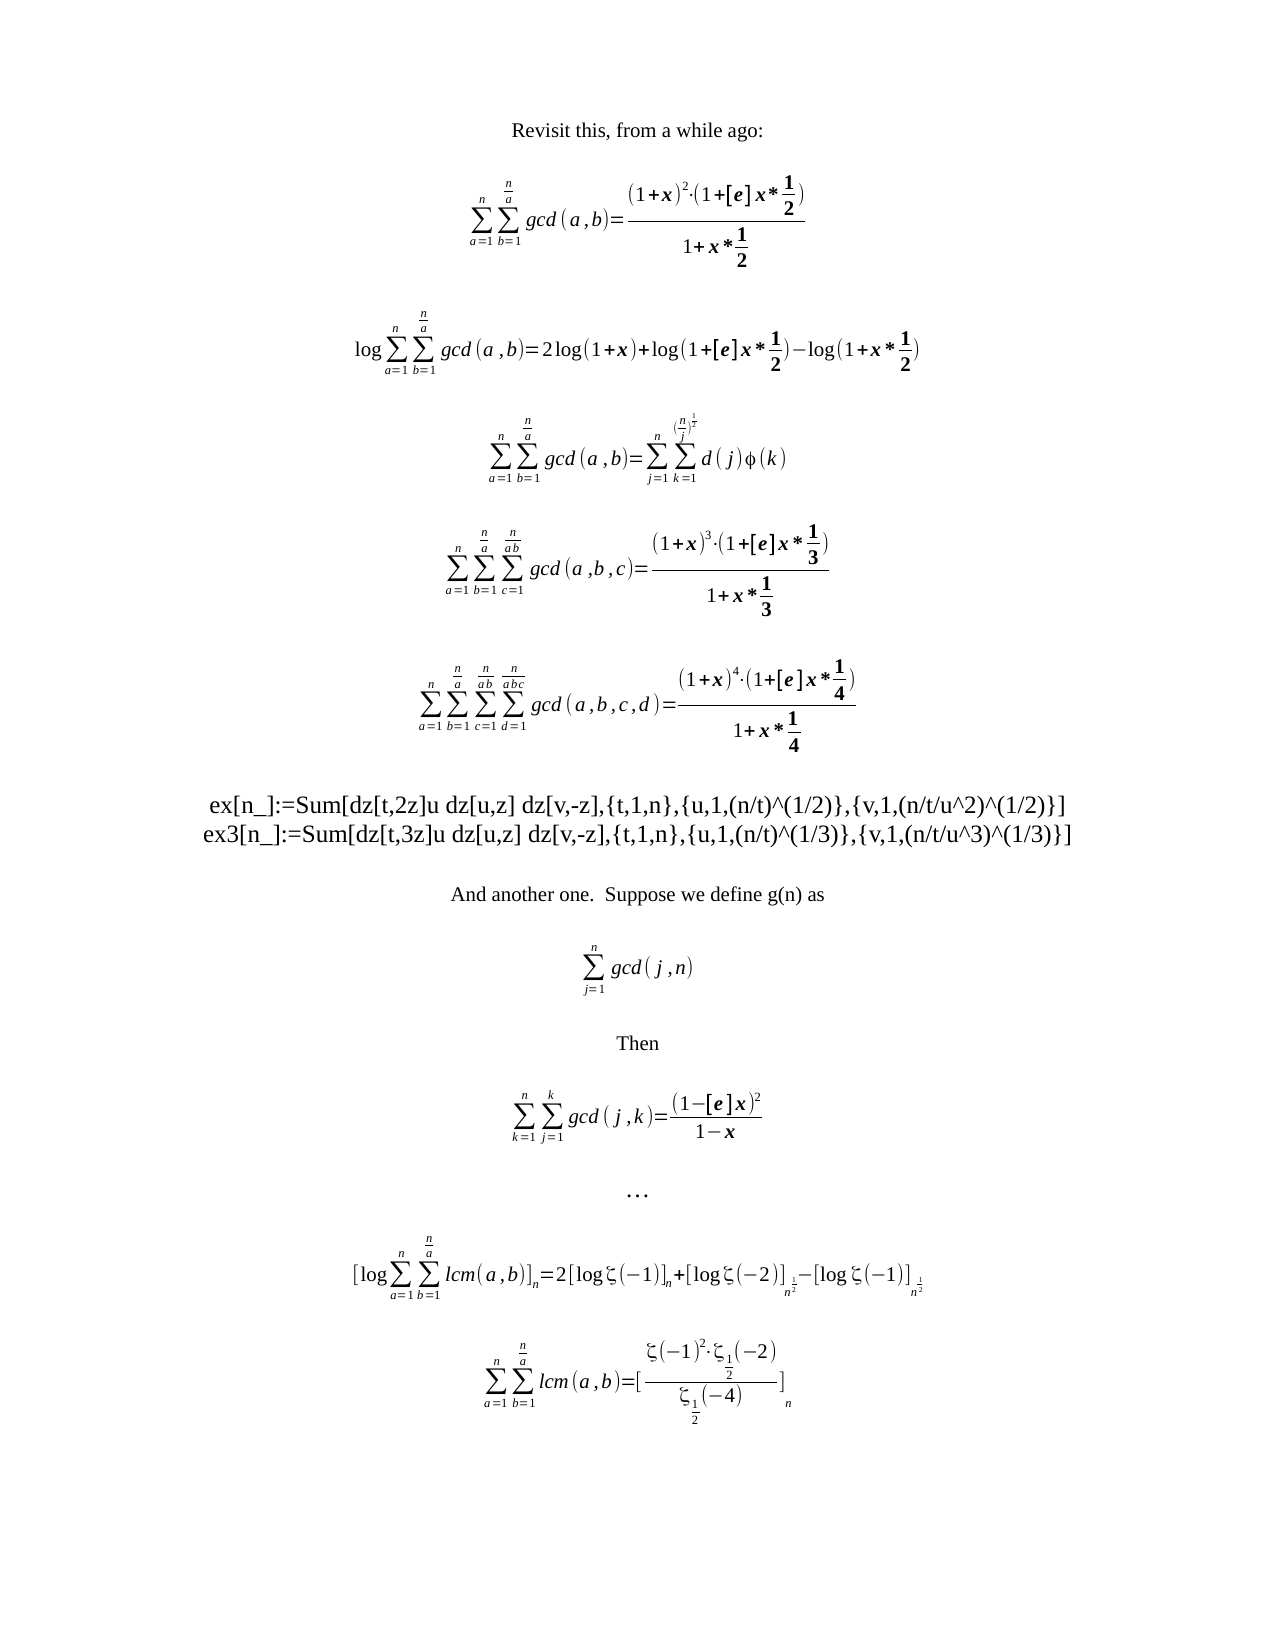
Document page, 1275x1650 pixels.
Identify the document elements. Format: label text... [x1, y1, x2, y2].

text And another one. Suppose we define g(n) as [118, 882, 1157, 906]
text ex[n_]:=Sum[dz[t,2z]u dz[u,z] dz[v,-z],{t,1,n},{u,1,(n/t)^(1/2)},{v,1,(n/t/u^2)^(1/2)}] [118, 791, 1157, 819]
text Then [118, 1031, 1157, 1055]
text ex3[n_]:=Sum[dz[t,3z]u dz[u,z] dz[v,-z],{t,1,n},{u,1,(n/t)^(1/3)},{v,1,(n/t/u^3)^(1/3)}] [118, 819, 1157, 848]
text … [118, 1174, 1157, 1202]
text Revisit this, from a while ago: [118, 118, 1157, 142]
